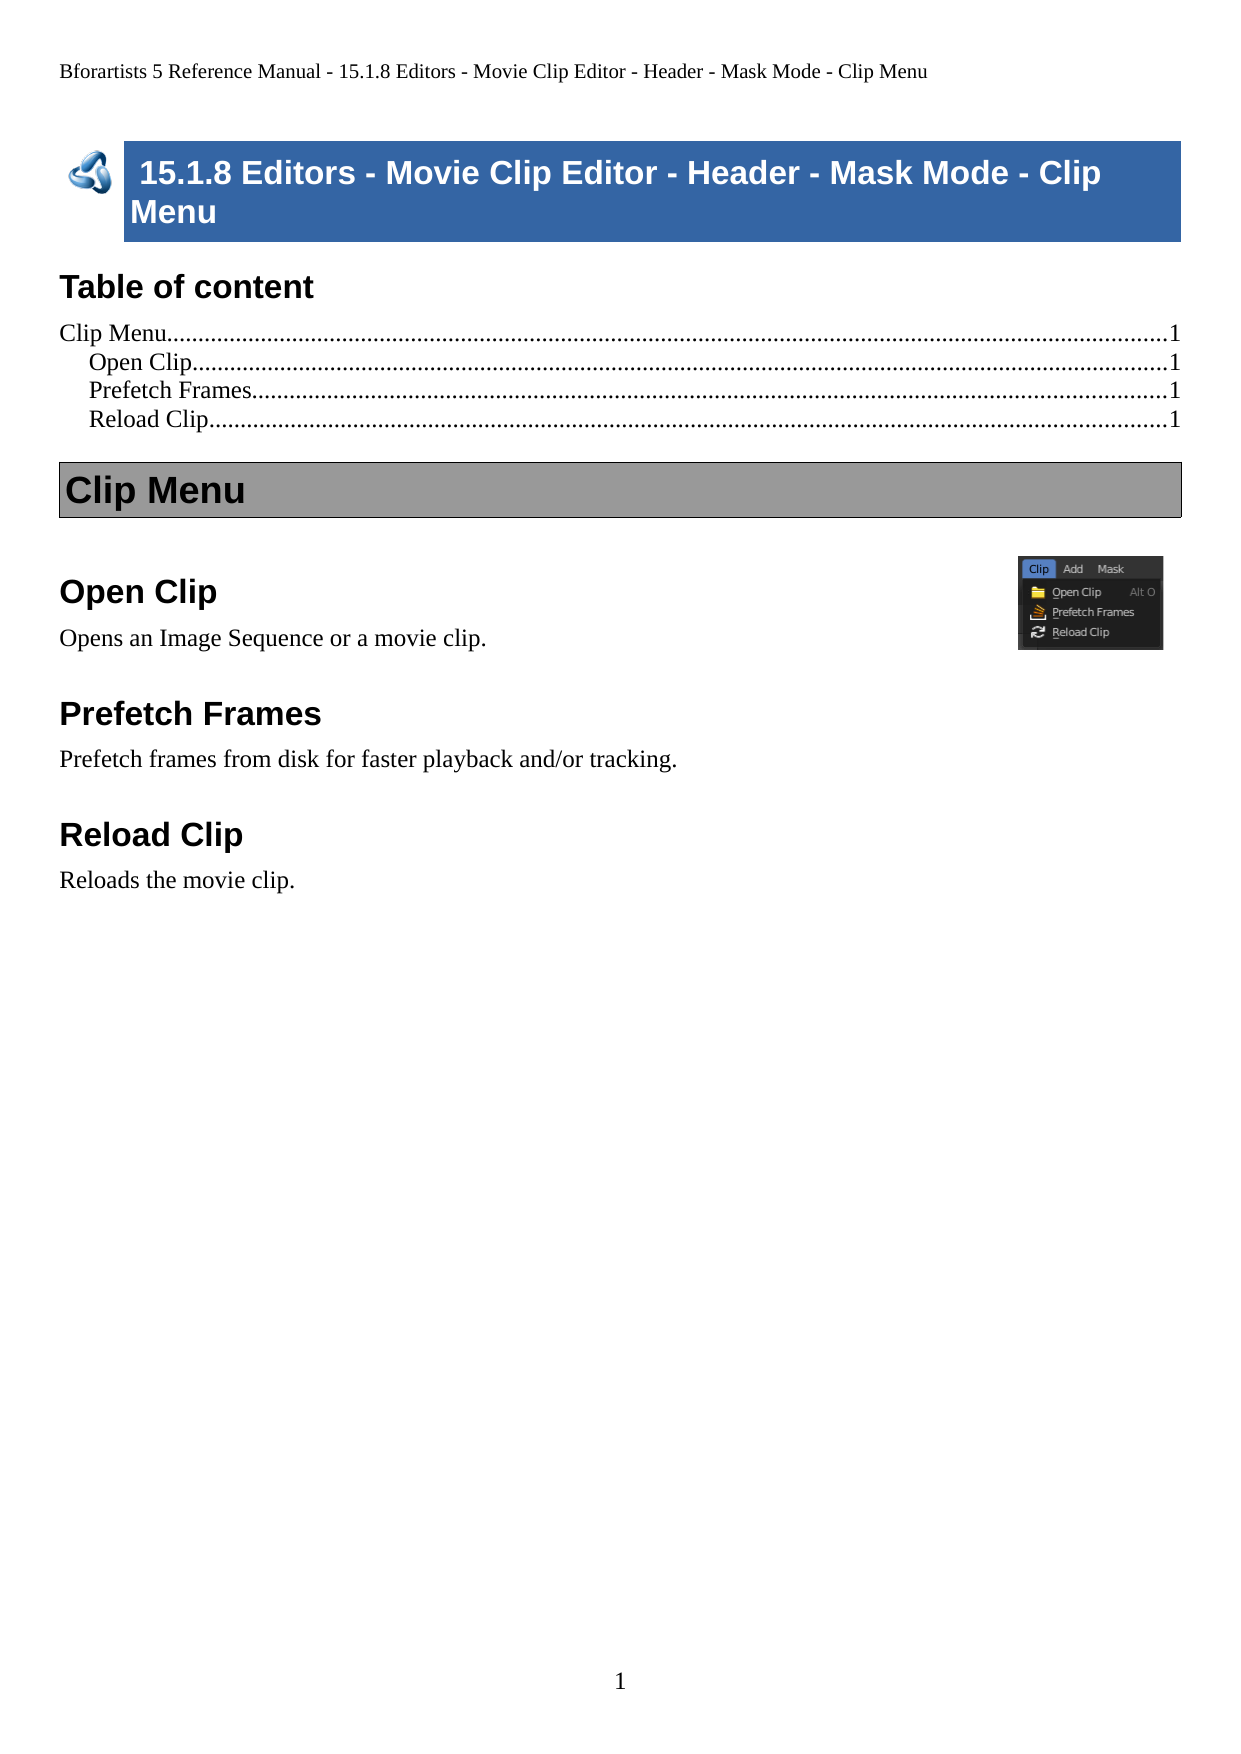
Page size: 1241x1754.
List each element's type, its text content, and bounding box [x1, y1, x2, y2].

text Prefetch frames from disk for faster playback and/or tracking. [59, 744, 1181, 773]
subtitle Open Clip [59, 572, 1018, 611]
table_header [59, 141, 124, 242]
text Clip Menu 1 [59, 318, 1181, 347]
subtitle Reload Clip [59, 814, 1181, 853]
text Opens an Image Sequence or a movie clip. [59, 623, 1181, 652]
text Reloads the movie clip. [59, 866, 1181, 894]
picture [65, 147, 114, 197]
text Open Clip 1 [88, 347, 1181, 375]
picture [1018, 556, 1164, 650]
table_header Clip Menu [60, 463, 1181, 517]
subtitle Prefetch Frames [59, 693, 1181, 732]
text Reload Clip 1 [88, 404, 1181, 433]
subtitle Table of content [59, 267, 1181, 305]
table_header 15.1.8 Editors - Movie Clip Editor - Header - Mask Mode - Clip Menu [124, 141, 1181, 242]
subtitle [1164, 572, 1181, 611]
text Prefetch Frames 1 [88, 375, 1181, 404]
